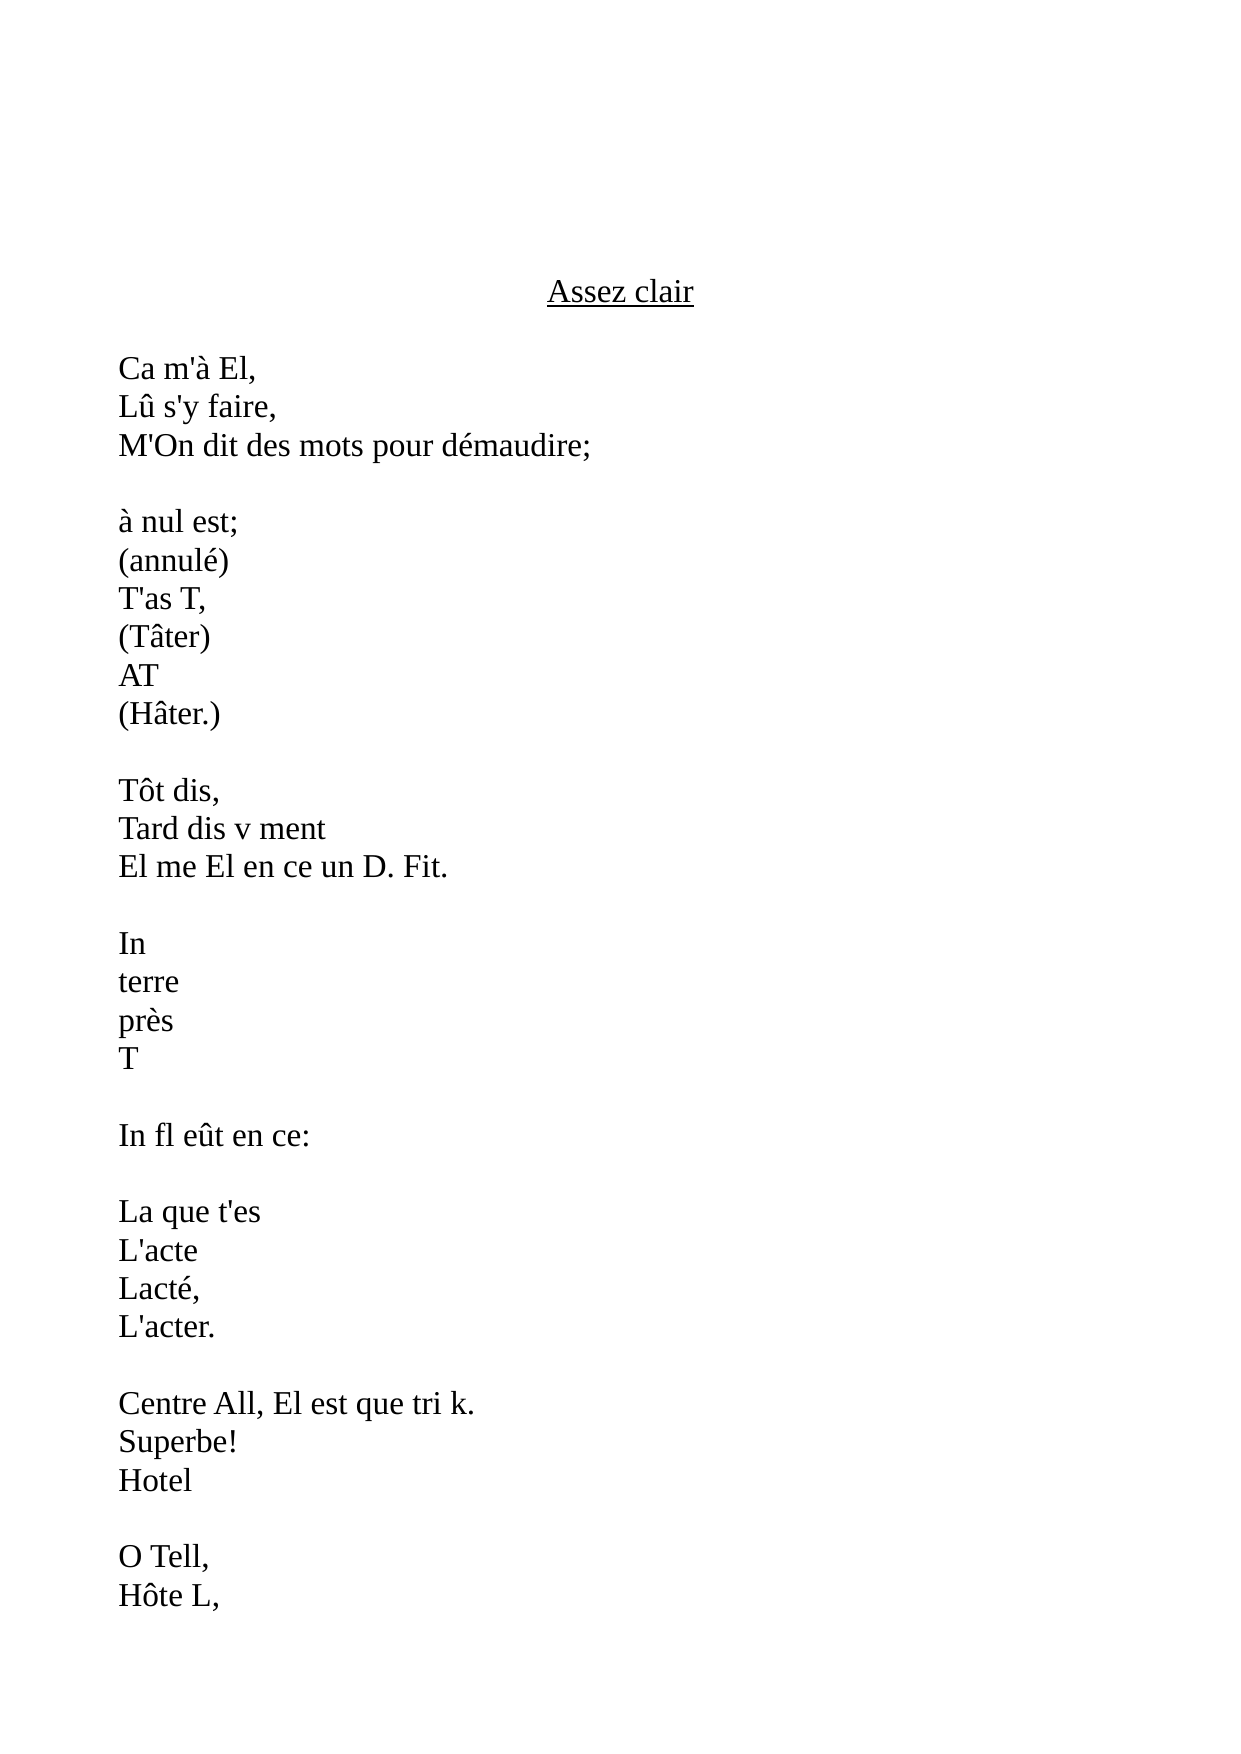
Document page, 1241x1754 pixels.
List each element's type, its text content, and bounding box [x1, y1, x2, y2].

text Hotel [118, 1460, 1122, 1498]
text T In fl eût en ce: [118, 1038, 1122, 1153]
text Assez clair [118, 271, 1122, 310]
text L'acter. [118, 1306, 1122, 1345]
text Tard dis v ment [118, 808, 1122, 846]
text à nul est; [118, 501, 1122, 540]
text In [118, 923, 1122, 961]
text Lû s'y faire, [118, 386, 1122, 425]
text L'acte [118, 1230, 1122, 1268]
text T'as T, [118, 578, 1122, 616]
text (Hâter.) [118, 693, 1122, 731]
text Centre All, El est que tri k. [118, 1383, 1122, 1421]
text Hôte L, [118, 1575, 1122, 1613]
text El me El en ce un D. Fit. [118, 846, 1122, 885]
text terre [118, 961, 1122, 1000]
text près [118, 1000, 1122, 1038]
text O Tell, [118, 1536, 1122, 1575]
text Ca m'à El, [118, 348, 1122, 386]
text Lacté, [118, 1268, 1122, 1306]
text AT [118, 655, 1122, 693]
text (annulé) [118, 540, 1122, 578]
text (Tâter) [118, 616, 1122, 655]
text M'On dit des mots pour démaudire; [118, 425, 1122, 463]
text La que t'es [118, 1191, 1122, 1230]
text Superbe! [118, 1421, 1122, 1460]
text Tôt dis, [118, 770, 1122, 808]
